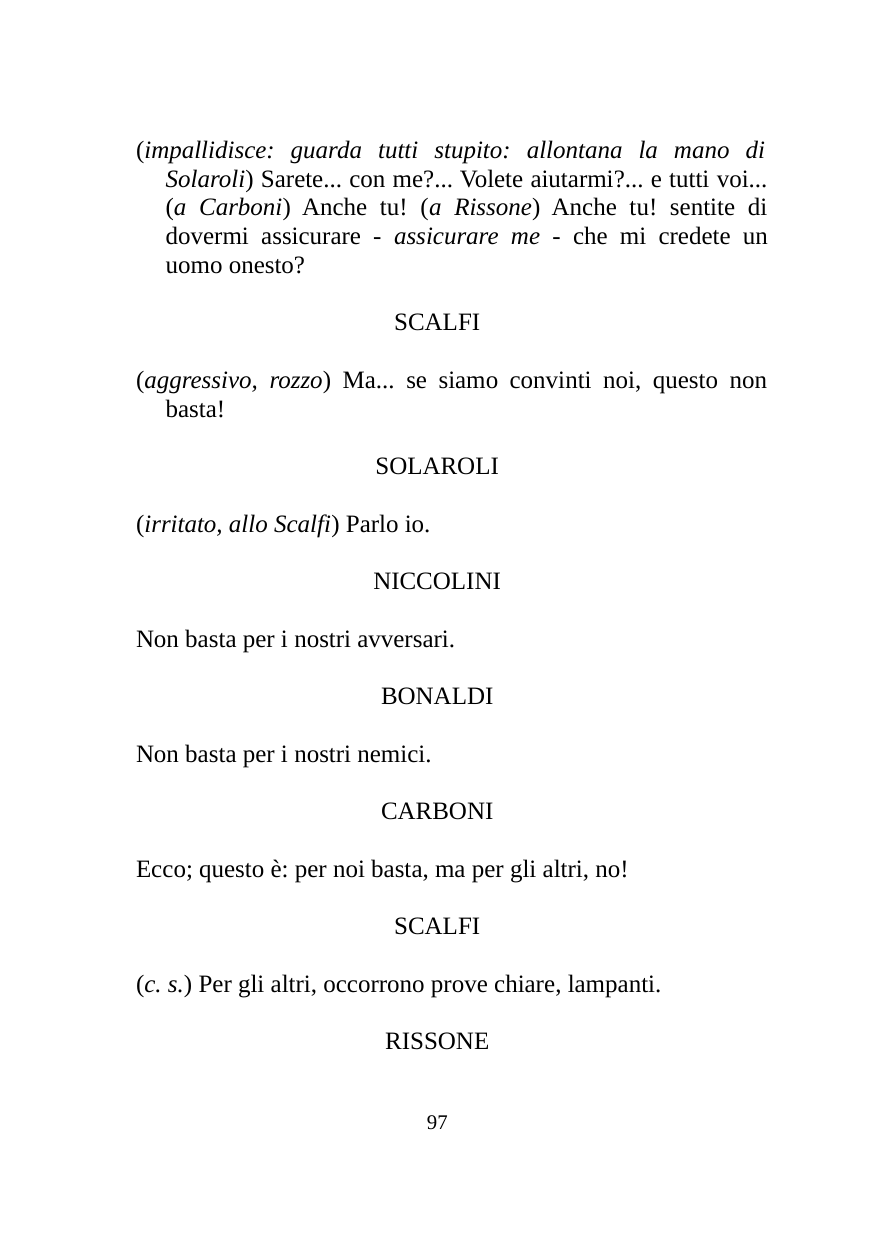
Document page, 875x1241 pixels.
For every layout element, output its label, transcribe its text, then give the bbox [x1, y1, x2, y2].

text RISSONE [106, 1026, 768, 1055]
text (aggressivo, rozzo) Ma... se siamo convinti noi, questo non basta! [136, 365, 768, 422]
text (impallidisce: guarda tutti stupito: allontana la mano di Solaroli) Sarete... con me?... Volete aiutarmi?... e tutti voi... (a Carboni) Anche tu! (a Rissone) Anche tu! sentite di dovermi assicurare - assicurare me - che mi credete un uomo onesto? [136, 135, 768, 279]
text (c. s.) Per gli altri, occorrono prove chiare, lampanti. [136, 969, 768, 997]
text SCALFI [106, 307, 768, 336]
text Ecco; questo è: per noi basta, ma per gli altri, no! [136, 854, 768, 882]
text Non basta per i nostri nemici. [136, 739, 768, 767]
text CARBONI [106, 796, 768, 825]
text SOLAROLI [106, 451, 768, 480]
text SCALFI [106, 911, 768, 940]
text BONALDI [106, 681, 768, 710]
text NICCOLINI [106, 566, 768, 595]
text (irritato, allo Scalfi) Parlo io. [136, 509, 768, 537]
text Non basta per i nostri avversari. [136, 624, 768, 652]
